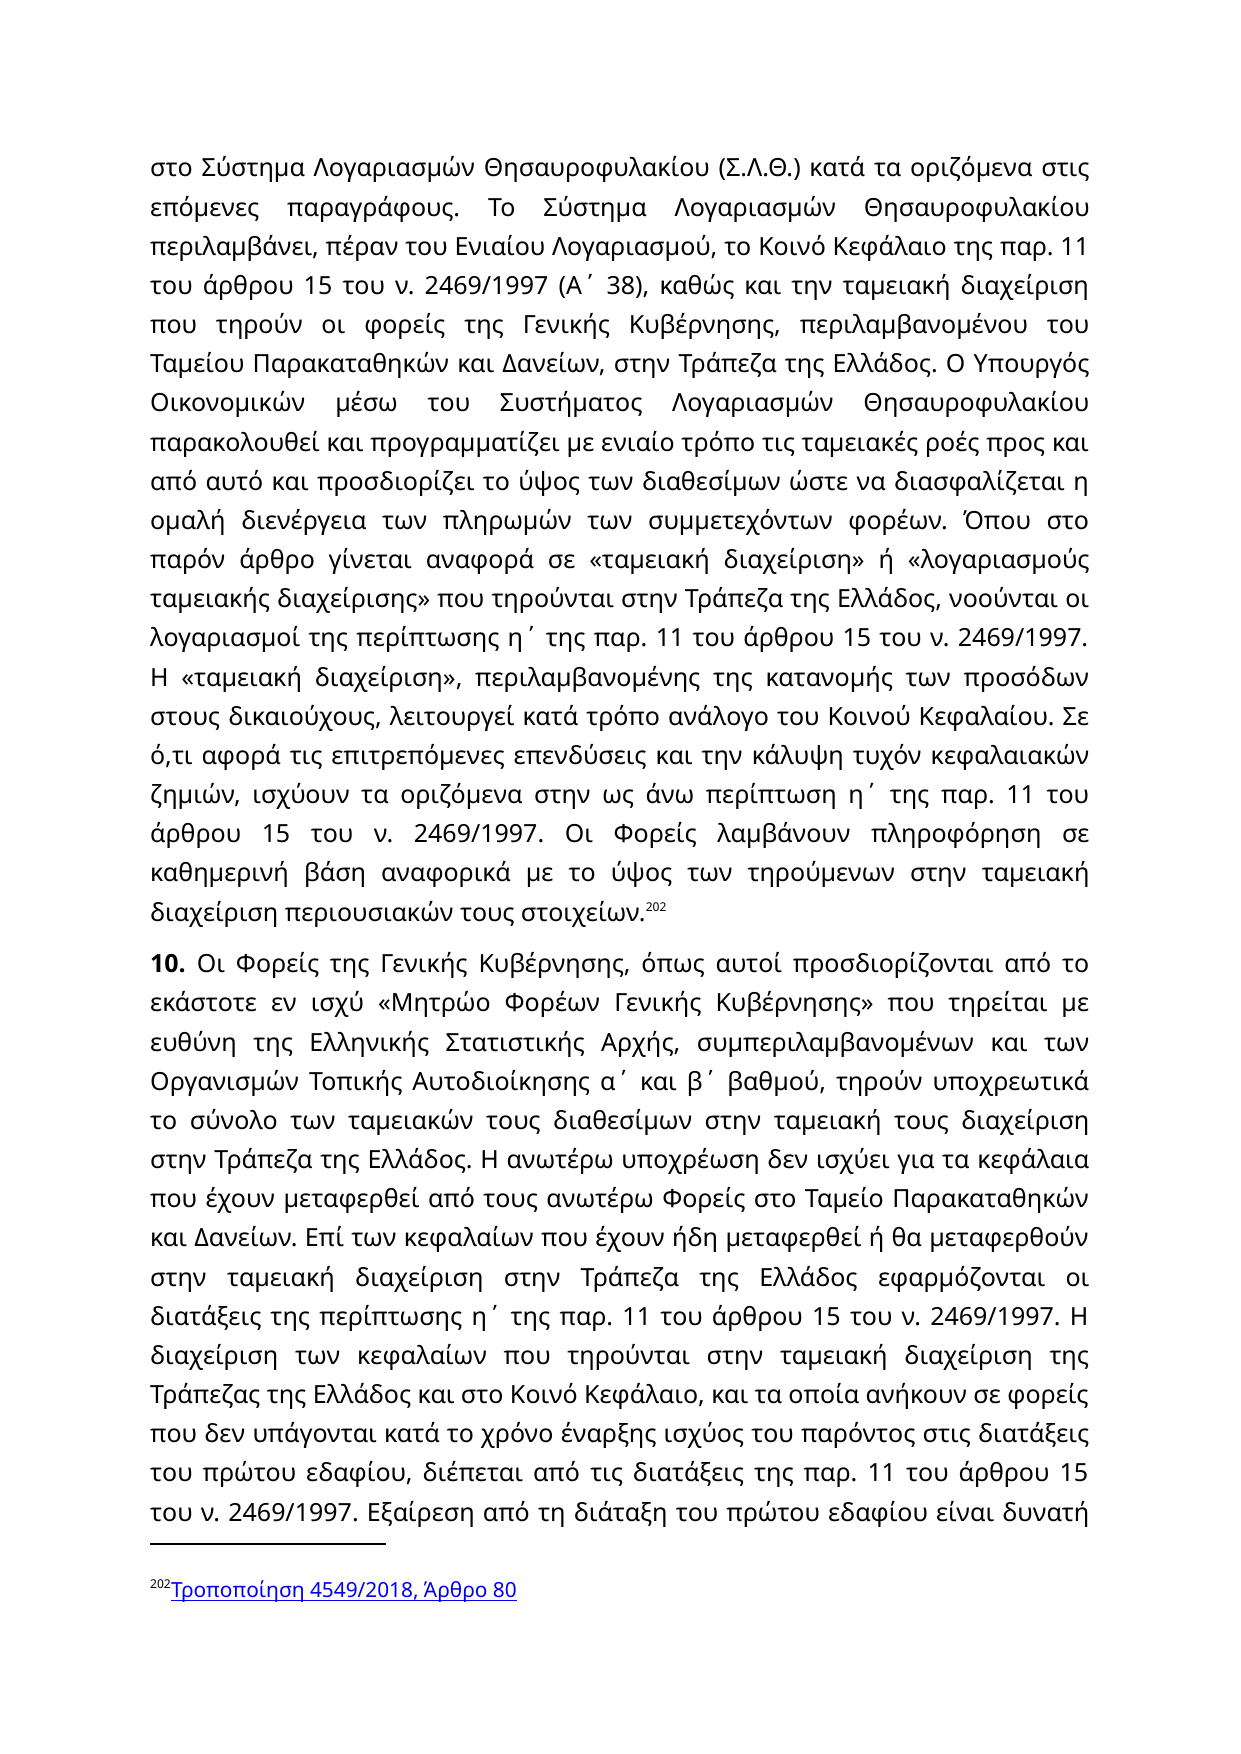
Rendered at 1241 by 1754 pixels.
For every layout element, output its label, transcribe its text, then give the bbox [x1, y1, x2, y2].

text 10. Οι Φορείς της Γενικής Κυβέρνησης, όπως αυτοί προσδιορίζονται από το εκάστοτε εν ισχύ «Μητρώο Φορέων Γενικής Κυβέρνησης» που τηρείται με ευθύνη της Ελληνικής Στατιστικής Αρχής, συμπεριλαμβανομένων και των Οργανισμών Τοπικής Αυτοδιοίκησης α΄ και β΄ βαθμού, τηρούν υποχρεωτικά το σύνολο των ταμειακών τους διαθεσίμων στην ταμειακή τους διαχείριση στην Τράπεζα της Ελλάδος. Η ανωτέρω υποχρέωση δεν ισχύει για τα κεφάλαια που έχουν μεταφερθεί από τους ανωτέρω Φορείς στο Ταμείο Παρακαταθηκών και Δανείων. Επί των κεφαλαίων που έχουν ήδη μεταφερθεί ή θα μεταφερθούν στην ταμειακή διαχείριση στην Τράπεζα της Ελλάδος εφαρμόζονται οι διατάξεις της περίπτωσης η΄ της παρ. 11 του άρθρου 15 του ν. 2469/1997. Η διαχείριση των κεφαλαίων που τηρούνται στην ταμειακή διαχείριση της Τράπεζας της Ελλάδος και στο Κοινό Κεφάλαιο, και τα οποία ανήκουν σε φορείς που δεν υπάγονται κατά το χρόνο έναρξης ισχύος του παρόντος στις διατάξεις του πρώτου εδαφίου, διέπεται από τις διατάξεις της παρ. 11 του άρθρου 15 του ν. 2469/1997. Εξαίρεση από τη διάταξη του πρώτου εδαφίου είναι δυνατή [150, 946, 1090, 1528]
text στο Σύστημα Λογαριασμών Θησαυροφυλακίου (Σ.Λ.Θ.) κατά τα οριζόμενα στις επόμενες παραγράφους. Το Σύστημα Λογαριασμών Θησαυροφυλακίου περιλαμβάνει, πέραν του Ενιαίου Λογαριασμού, το Κοινό Κεφάλαιο της παρ. 11 του άρθρου 15 του ν. 2469/1997 (Α΄ 38), καθώς και την ταμειακή διαχείριση που τηρούν οι φορείς της Γενικής Κυβέρνησης, περιλαμβανομένου του Ταμείου Παρακαταθηκών και Δανείων, στην Τράπεζα της Ελλάδος. Ο Υπουργός Οικονομικών μέσω του Συστήματος Λογαριασμών Θησαυροφυλακίου παρακολουθεί και προγραμματίζει με ενιαίο τρόπο τις ταμειακές ροές προς και από αυτό και προσδιορίζει το ύψος των διαθεσίμων ώστε να διασφαλίζεται η ομαλή διενέργεια των πληρωμών των συμμετεχόντων φορέων. Όπου στο παρόν άρθρο γίνεται αναφορά σε «ταμειακή διαχείριση» ή «λογαριασμούς ταμειακής διαχείρισης» που τηρούνται στην Τράπεζα της Ελλάδος, νοούνται οι λογαριασμοί της περίπτωσης η΄ της παρ. 11 του άρθρου 15 του ν. 2469/1997. Η «ταμειακή διαχείριση», περιλαμβανομένης της κατανομής των προσόδων στους δικαιούχους, λειτουργεί κατά τρόπο ανάλογο του Κοινού Κεφαλαίου. Σε ό,τι αφορά τις επιτρεπόμενες επενδύσεις και την κάλυψη τυχόν κεφαλαιακών ζημιών, ισχύουν τα οριζόμενα στην ως άνω περίπτωση η΄ της παρ. 11 του άρθρου 15 του ν. 2469/1997. Οι Φορείς λαμβάνουν πληροφόρηση σε καθημερινή βάση αναφορικά με το ύψος των τηρούμενων στην ταμειακή διαχείριση περιουσιακών τους στοιχείων. [150, 150, 1090, 928]
text Τροποποίηση 4549/2018, Άρθρο 80 [150, 1576, 1090, 1604]
